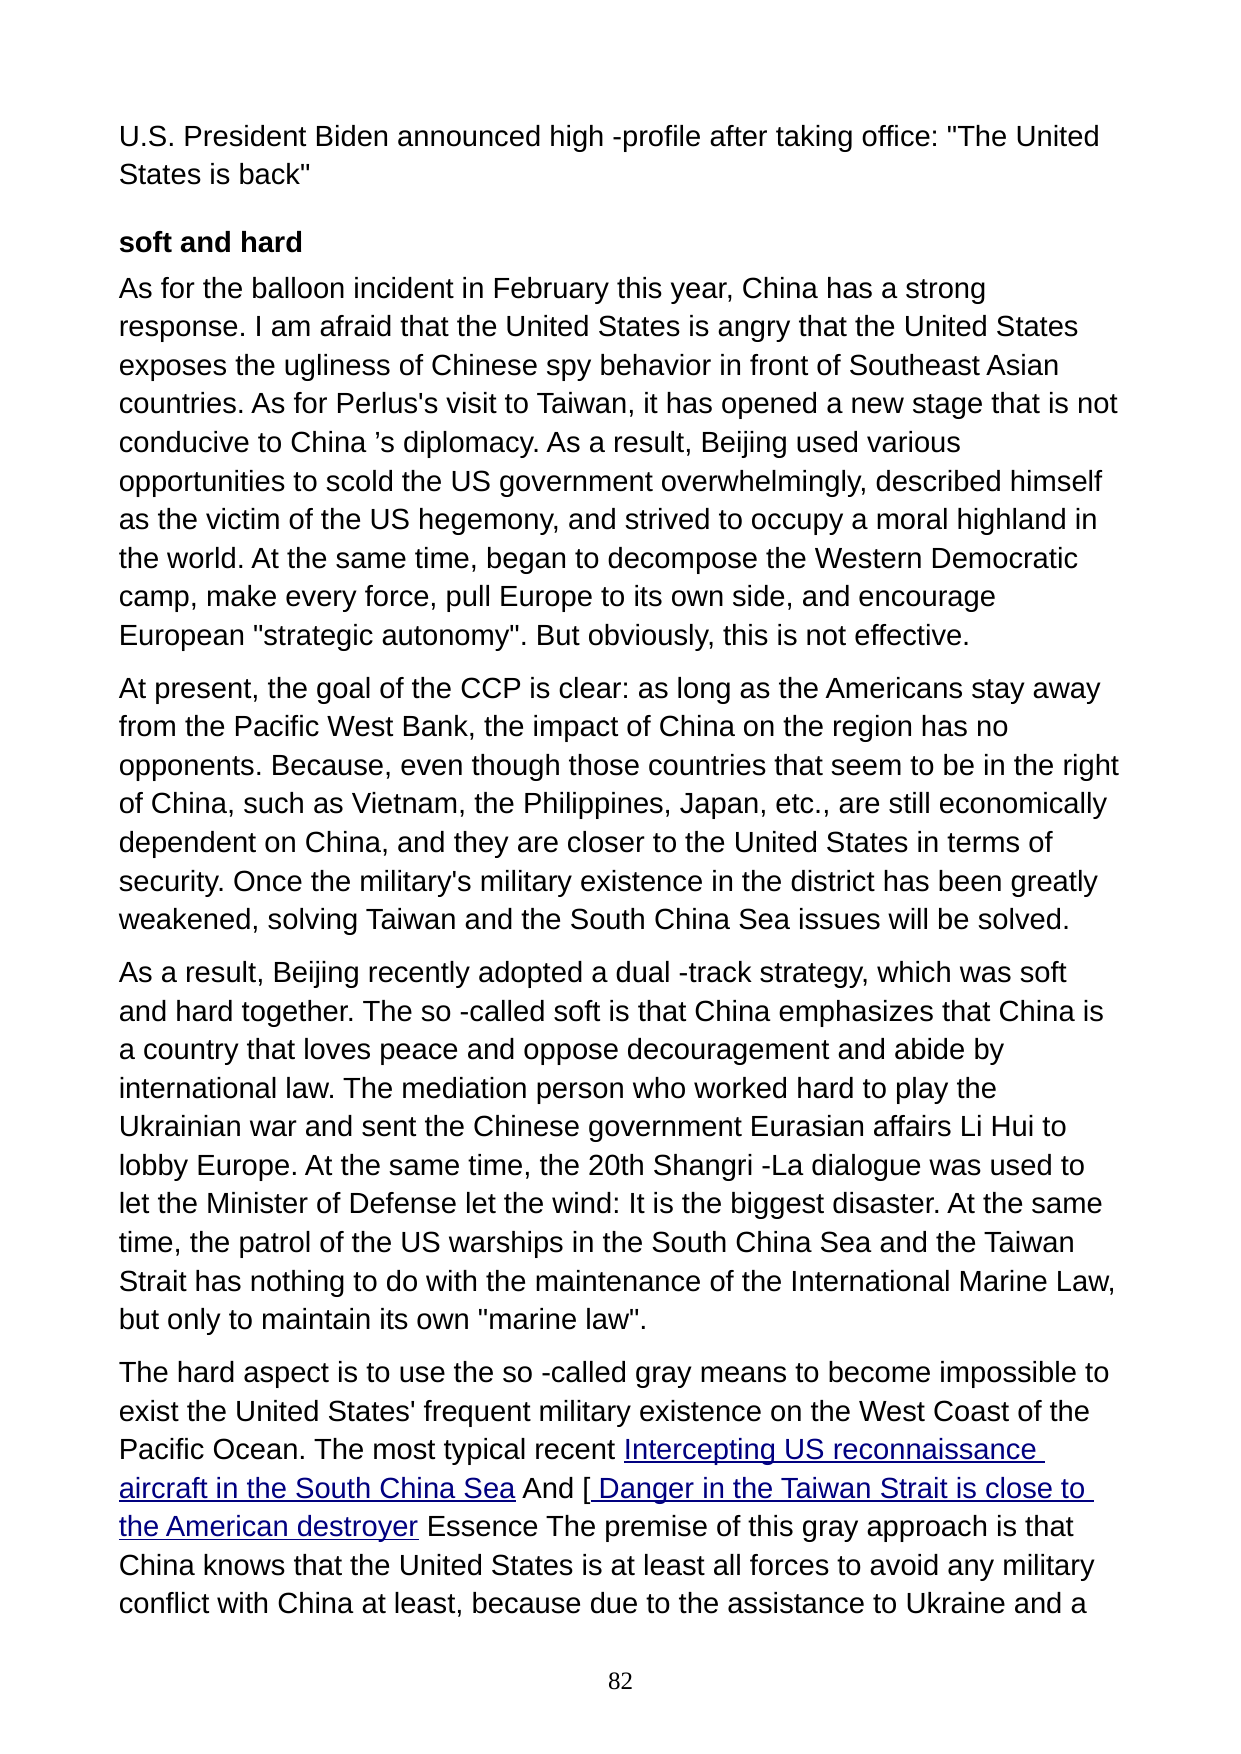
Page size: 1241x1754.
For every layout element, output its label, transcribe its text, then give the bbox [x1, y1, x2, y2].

text At present, the goal of the CCP is clear: as long as the Americans stay away from the Pacific West Bank, the impact of China on the region has no opponents. Because, even though those countries that seem to be in the right of China, such as Vietnam, the Philippines, Japan, etc., are still economically dependent on China, and they are closer to the United States in terms of security. Once the military's military existence in the district has been greatly weakened, solving Taiwan and the South China Sea issues will be solved. [118, 671, 1122, 936]
subtitle soft and hard [118, 225, 1122, 258]
text U.S. President Biden announced high -profile after taking office: "The United States is back" [118, 118, 1122, 191]
text The hard aspect is to use the so -called gray means to become impossible to exist the United States' frequent military existence on the West Coast of the Pacific Ocean. The most typical recent Intercepting US reconnaissance aircraft in the South China Sea And [ Danger in the Taiwan Strait is close to the American destroyer Essence The premise of this gray approach is that China knows that the United States is at least all forces to avoid any military conflict with China at least, because due to the assistance to Ukraine and a [118, 1355, 1122, 1620]
text As a result, Beijing recently adopted a dual -track strategy, which was soft and hard together. The so -called soft is that China emphasizes that China is a country that loves peace and oppose decouragement and abide by international law. The mediation person who worked hard to play the Ukrainian war and sent the Chinese government Eurasian affairs Li Hui to lobby Europe. At the same time, the 20th Shangri -La dialogue was used to let the Minister of Defense let the wind: It is the biggest disaster. At the same time, the patrol of the US warships in the South China Sea and the Taiwan Strait has nothing to do with the maintenance of the International Marine Law, but only to maintain its own "marine law". [118, 955, 1122, 1336]
text As for the balloon incident in February this year, China has a strong response. I am afraid that the United States is angry that the United States exposes the ugliness of Chinese spy behavior in front of Southeast Asian countries. As for Perlus's visit to Taiwan, it has opened a new stage that is not conducive to China ’s diplomacy. As a result, Beijing used various opportunities to scold the US government overwhelmingly, described himself as the victim of the US hegemony, and strived to occupy a moral highland in the world. At the same time, began to decompose the Western Democratic camp, make every force, pull Europe to its own side, and encourage European "strategic autonomy". But obviously, this is not effective. [118, 271, 1122, 651]
